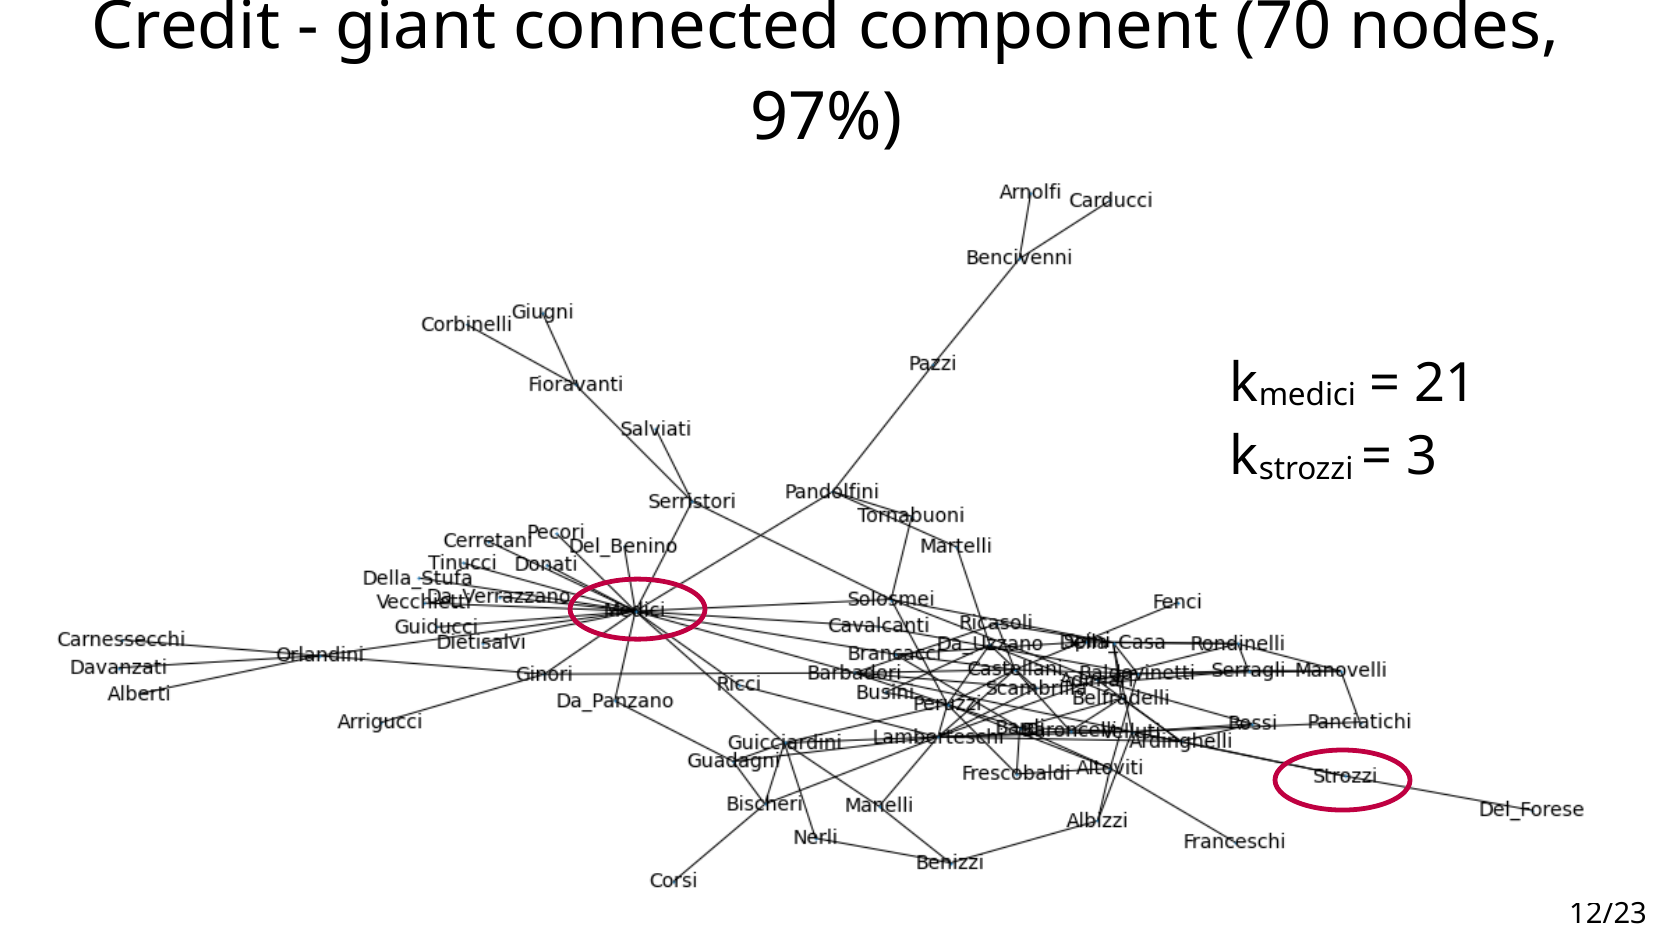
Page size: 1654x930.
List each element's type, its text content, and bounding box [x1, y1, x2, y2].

title Credit - giant connected component (70 nodes, 97%) [82, 1, 1571, 135]
picture [43, 165, 1614, 903]
text_box kmedici = 21 kstrozzi = 3 [1215, 335, 1591, 511]
